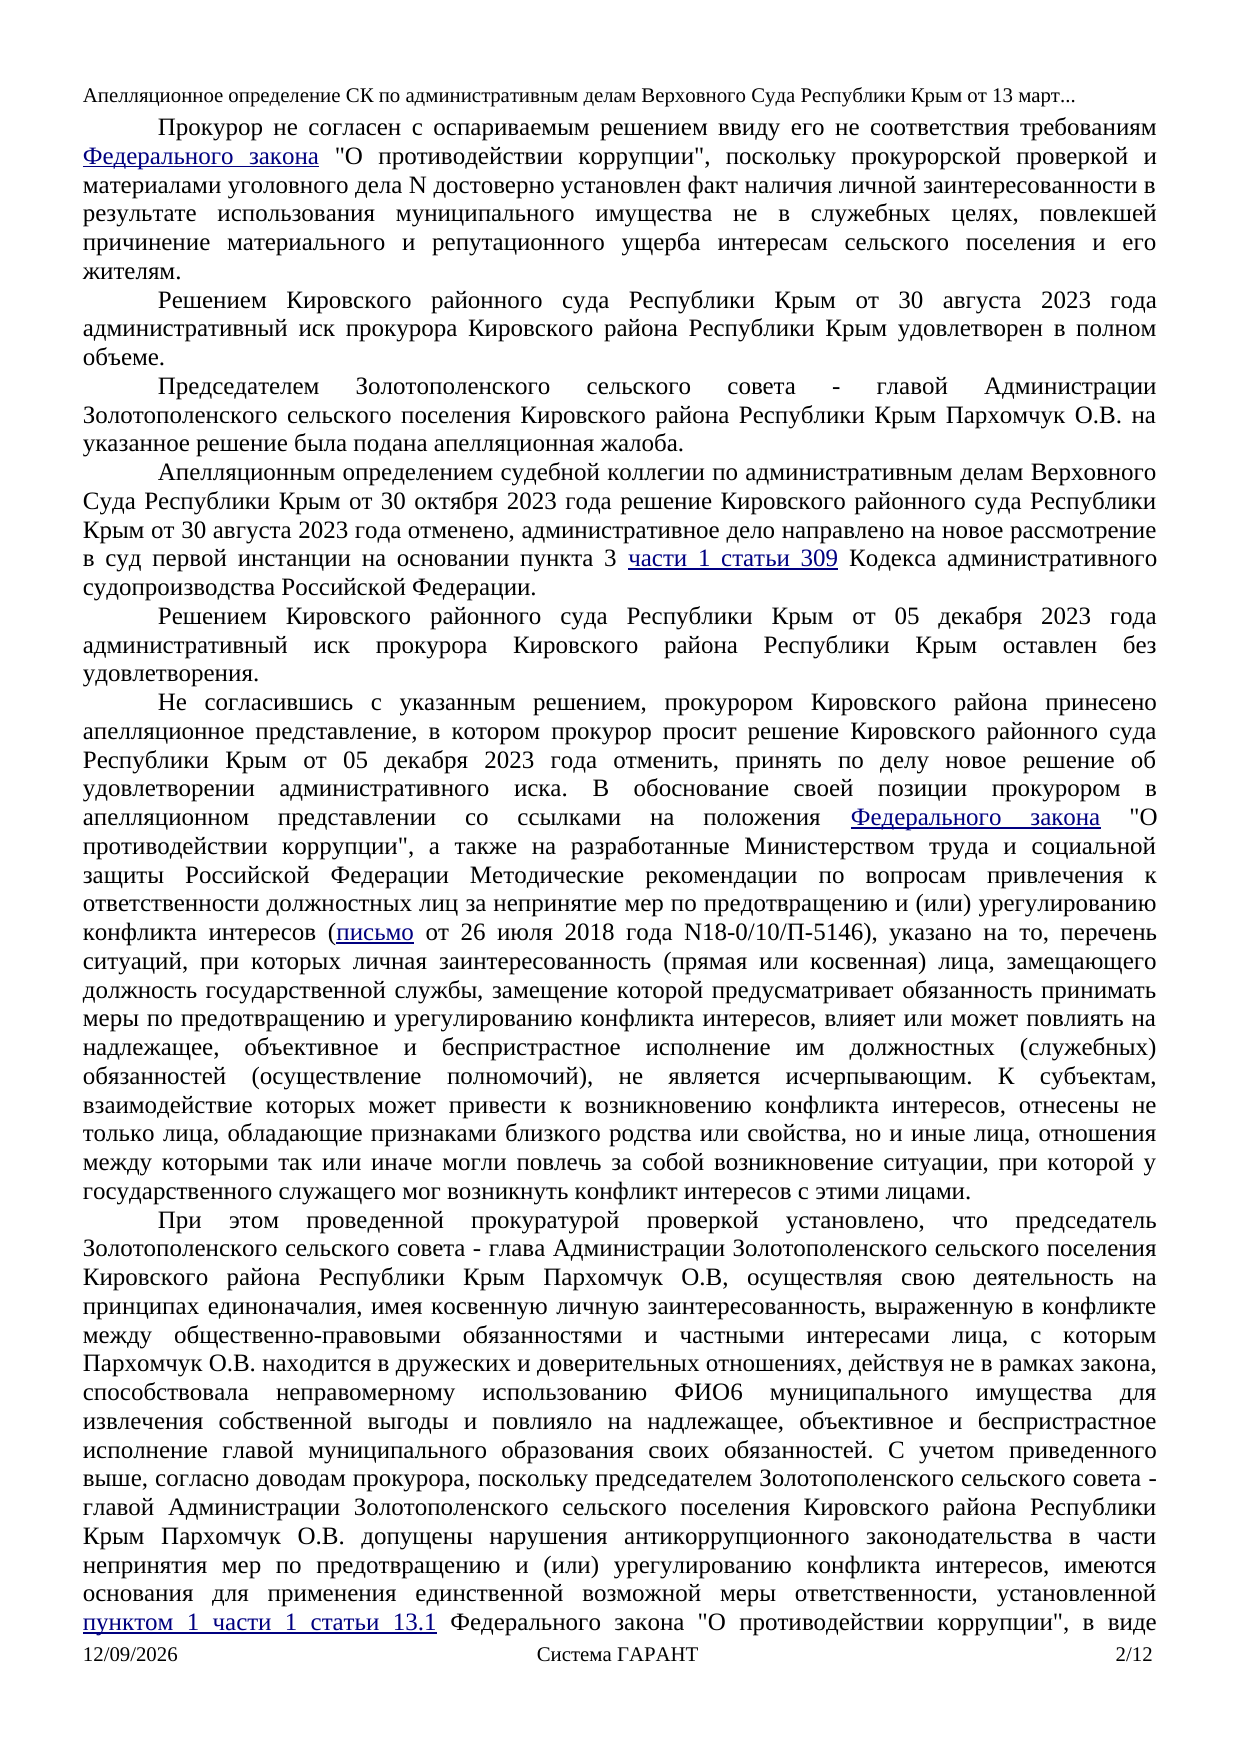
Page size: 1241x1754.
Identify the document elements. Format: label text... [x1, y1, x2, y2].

text Апелляционным определением судебной коллегии по административным делам Верховного Суда Республики Крым от 30 октября 2023 года решение Кировского районного суда Республики Крым от 30 августа 2023 года отменено, административное дело направлено на новое рассмотрение в суд первой инстанции на основании пункта 3 части 1 статьи 309 Кодекса административного судопроизводства Российской Федерации. [83, 457, 1157, 601]
text При этом проведенной прокуратурой проверкой установлено, что председатель Золотополенского сельского совета - глава Администрации Золотополенского сельского поселения Кировского района Республики Крым Пархомчук О.В, осуществляя свою деятельность на принципах единоначалия, имея косвенную личную заинтересованность, выраженную в конфликте между общественно-правовыми обязанностями и частными интересами лица, с которым Пархомчук О.В. находится в дружеских и доверительных отношениях, действуя не в рамках закона, способствовала неправомерному использованию ФИО6 муниципального имущества для извлечения собственной выгоды и повлияло на надлежащее, объективное и беспристрастное исполнение главой муниципального образования своих обязанностей. С учетом приведенного выше, согласно доводам прокурора, поскольку председателем Золотополенского сельского совета - главой Администрации Золотополенского сельского поселения Кировского района Республики Крым Пархомчук О.В. допущены нарушения антикоррупционного законодательства в части непринятия мер по предотвращению и (или) урегулированию конфликта интересов, имеются основания для применения единственной возможной меры ответственности, установленной пунктом 1 части 1 статьи 13.1 Федерального закона "О противодействии коррупции", в виде [83, 1205, 1157, 1636]
text Председателем Золотополенского сельского совета - главой Администрации Золотополенского сельского поселения Кировского района Республики Крым Пархомчук О.В. на указанное решение была подана апелляционная жалоба. [83, 371, 1157, 457]
text Прокурор не согласен с оспариваемым решением ввиду его не соответствия требованиям Федерального закона "О противодействии коррупции", поскольку прокурорской проверкой и материалами уголовного дела N достоверно установлен факт наличия личной заинтересованности в результате использования муниципального имущества не в служебных целях, повлекшей причинение материального и репутационного ущерба интересам сельского поселения и его жителям. [83, 112, 1157, 285]
text Решением Кировского районного суда Республики Крым от 30 августа 2023 года административный иск прокурора Кировского района Республики Крым удовлетворен в полном объеме. [83, 285, 1157, 371]
text Решением Кировского районного суда Республики Крым от 05 декабря 2023 года административный иск прокурора Кировского района Республики Крым оставлен без удовлетворения. [83, 601, 1157, 687]
text Не согласившись с указанным решением, прокурором Кировского района принесено апелляционное представление, в котором прокурор просит решение Кировского районного суда Республики Крым от 05 декабря 2023 года отменить, принять по делу новое решение об удовлетворении административного иска. В обоснование своей позиции прокурором в апелляционном представлении со ссылками на положения Федерального закона "О противодействии коррупции", а также на разработанные Министерством труда и социальной защиты Российской Федерации Методические рекомендации по вопросам привлечения к ответственности должностных лиц за непринятие мер по предотвращению и (или) урегулированию конфликта интересов (письмо от 26 июля 2018 года N18-0/10/П-5146), указано на то, перечень ситуаций, при которых личная заинтересованность (прямая или косвенная) лица, замещающего должность государственной службы, замещение которой предусматривает обязанность принимать меры по предотвращению и урегулированию конфликта интересов, влияет или может повлиять на надлежащее, объективное и беспристрастное исполнение им должностных (служебных) обязанностей (осуществление полномочий), не является исчерпывающим. К субъектам, взаимодействие которых может привести к возникновению конфликта интересов, отнесены не только лица, обладающие признаками близкого родства или свойства, но и иные лица, отношения между которыми так или иначе могли повлечь за собой возникновение ситуации, при которой у государственного служащего мог возникнуть конфликт интересов с этими лицами. [83, 687, 1157, 1205]
